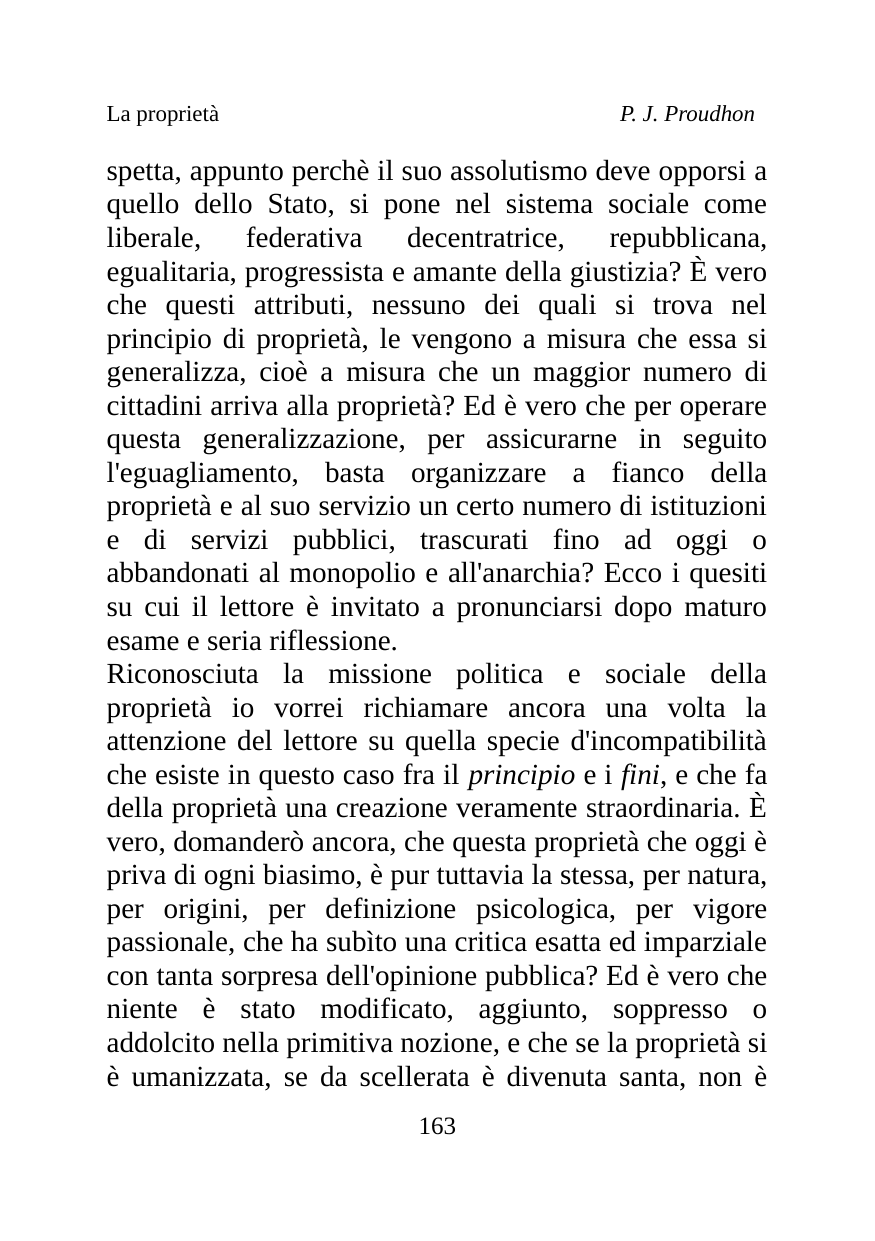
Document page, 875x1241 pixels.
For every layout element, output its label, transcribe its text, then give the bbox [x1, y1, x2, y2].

text spetta, appunto perchè il suo assolutismo deve opporsi a quello dello Stato, si pone nel sistema sociale come liberale, federativa decentratrice, repubblicana, egualitaria, progressista e amante della giustizia? È vero che questi attributi, nessuno dei quali si trova nel principio di proprietà, le vengono a misura che essa si generalizza, cioè a misura che un maggior numero di cittadini arriva alla proprietà? Ed è vero che per operare questa generalizzazione, per assicurarne in seguito l'eguagliamento, basta organizzare a fianco della proprietà e al suo servizio un certo numero di istituzioni e di servizi pubblici, trascurati fino ad oggi o abbandonati al monopolio e all'anarchia? Ecco i quesiti su cui il lettore è invitato a pronunciarsi dopo maturo esame e seria riflessione. [106, 153, 768, 656]
text Riconosciuta la missione politica e sociale della proprietà io vorrei richiamare ancora una volta la attenzione del lettore su quella specie d'incompatibilità che esiste in questo caso fra il principio e i fini, e che fa della proprietà una creazione veramente straordinaria. È vero, domanderò ancora, che questa proprietà che oggi è priva di ogni biasimo, è pur tuttavia la stessa, per natura, per origini, per definizione psicologica, per vigore passionale, che ha subìto una critica esatta ed imparziale con tanta sorpresa dell'opinione pubblica? Ed è vero che niente è stato modificato, aggiunto, soppresso o addolcito nella primitiva nozione, e che se la proprietà si è umanizzata, se da scellerata è divenuta santa, non è [106, 656, 768, 1092]
